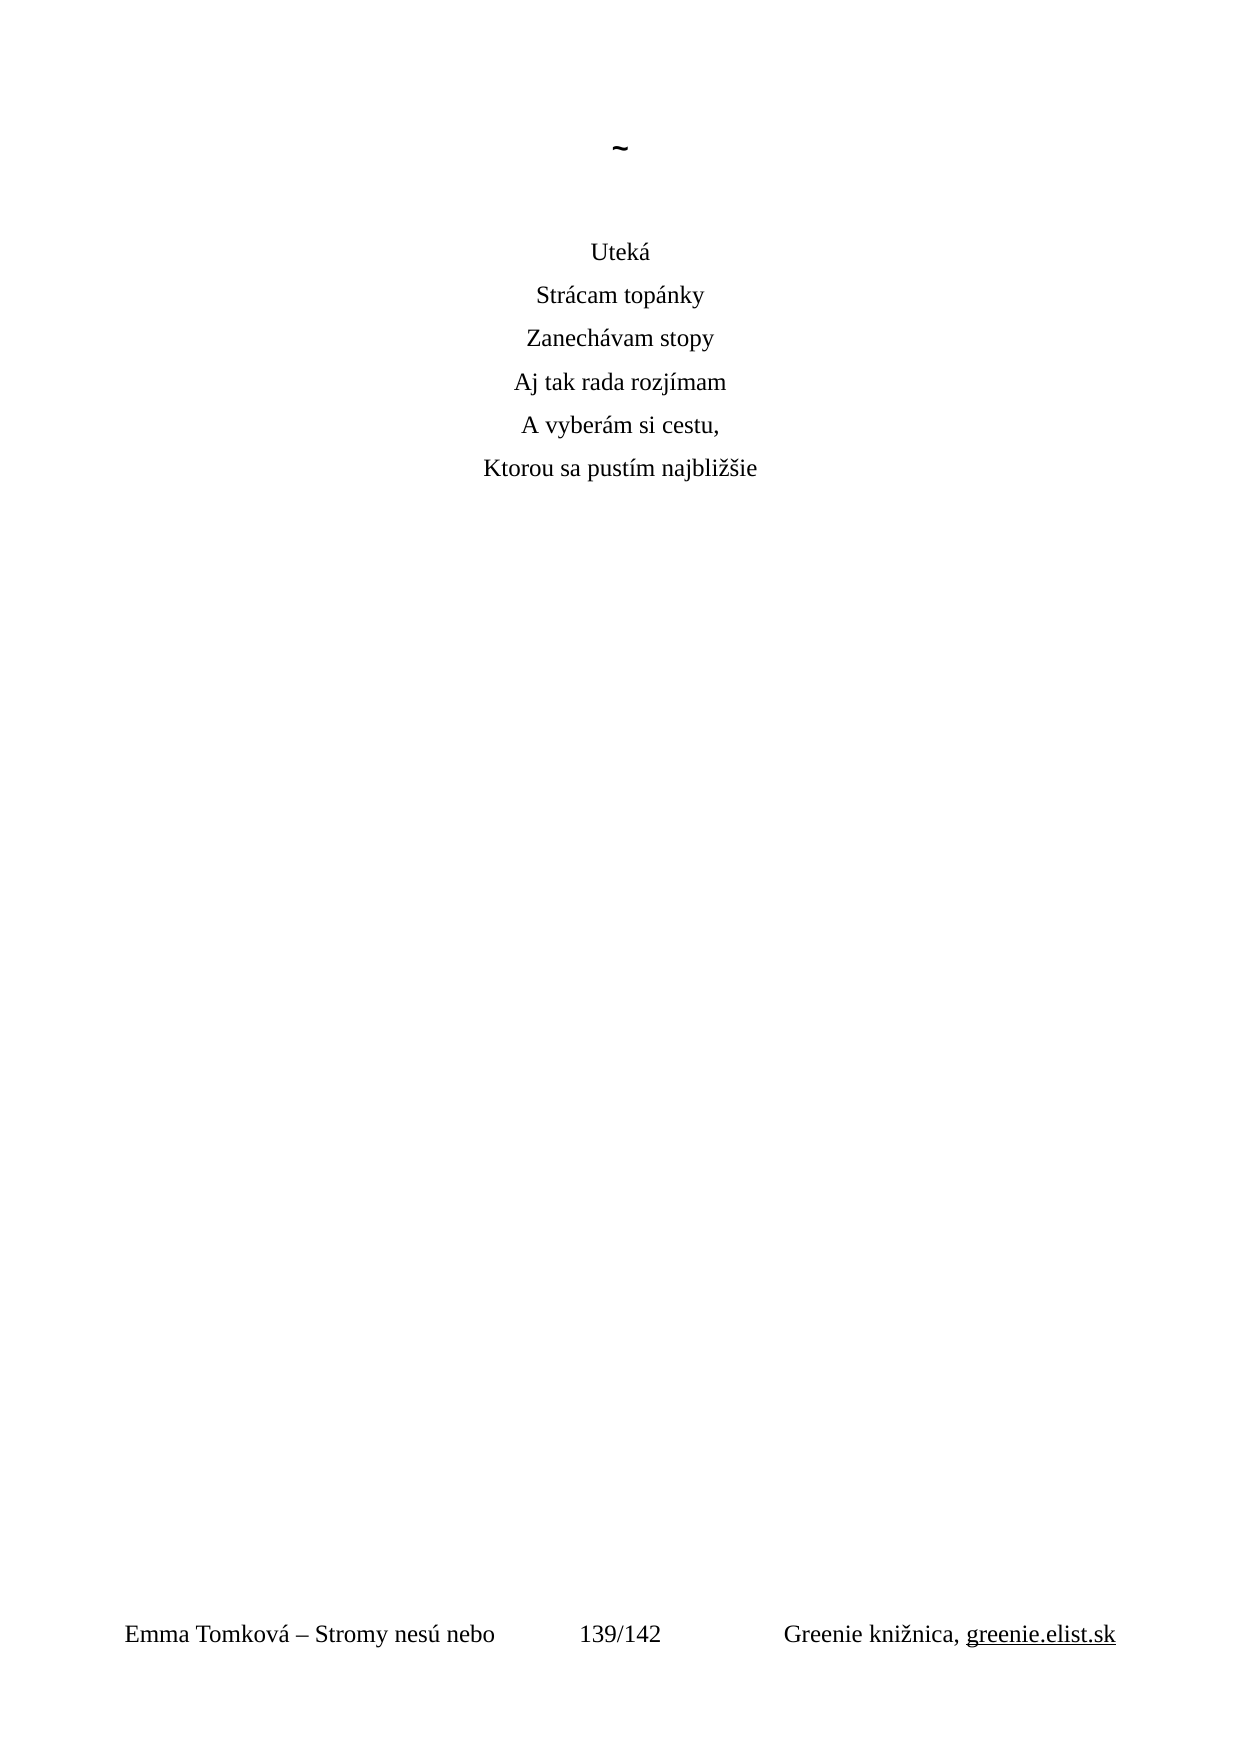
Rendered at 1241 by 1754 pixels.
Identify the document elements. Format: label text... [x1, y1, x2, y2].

text Uteká [106, 194, 1134, 266]
subtitle ~ [106, 131, 1134, 165]
text A vyberám si cestu, [106, 410, 1134, 438]
text Ktorou sa pustím najbližšie [106, 453, 1134, 482]
text Aj tak rada rozjímam [106, 367, 1134, 395]
text Zanechávam stopy [106, 323, 1134, 352]
text Strácam topánky [106, 280, 1134, 309]
